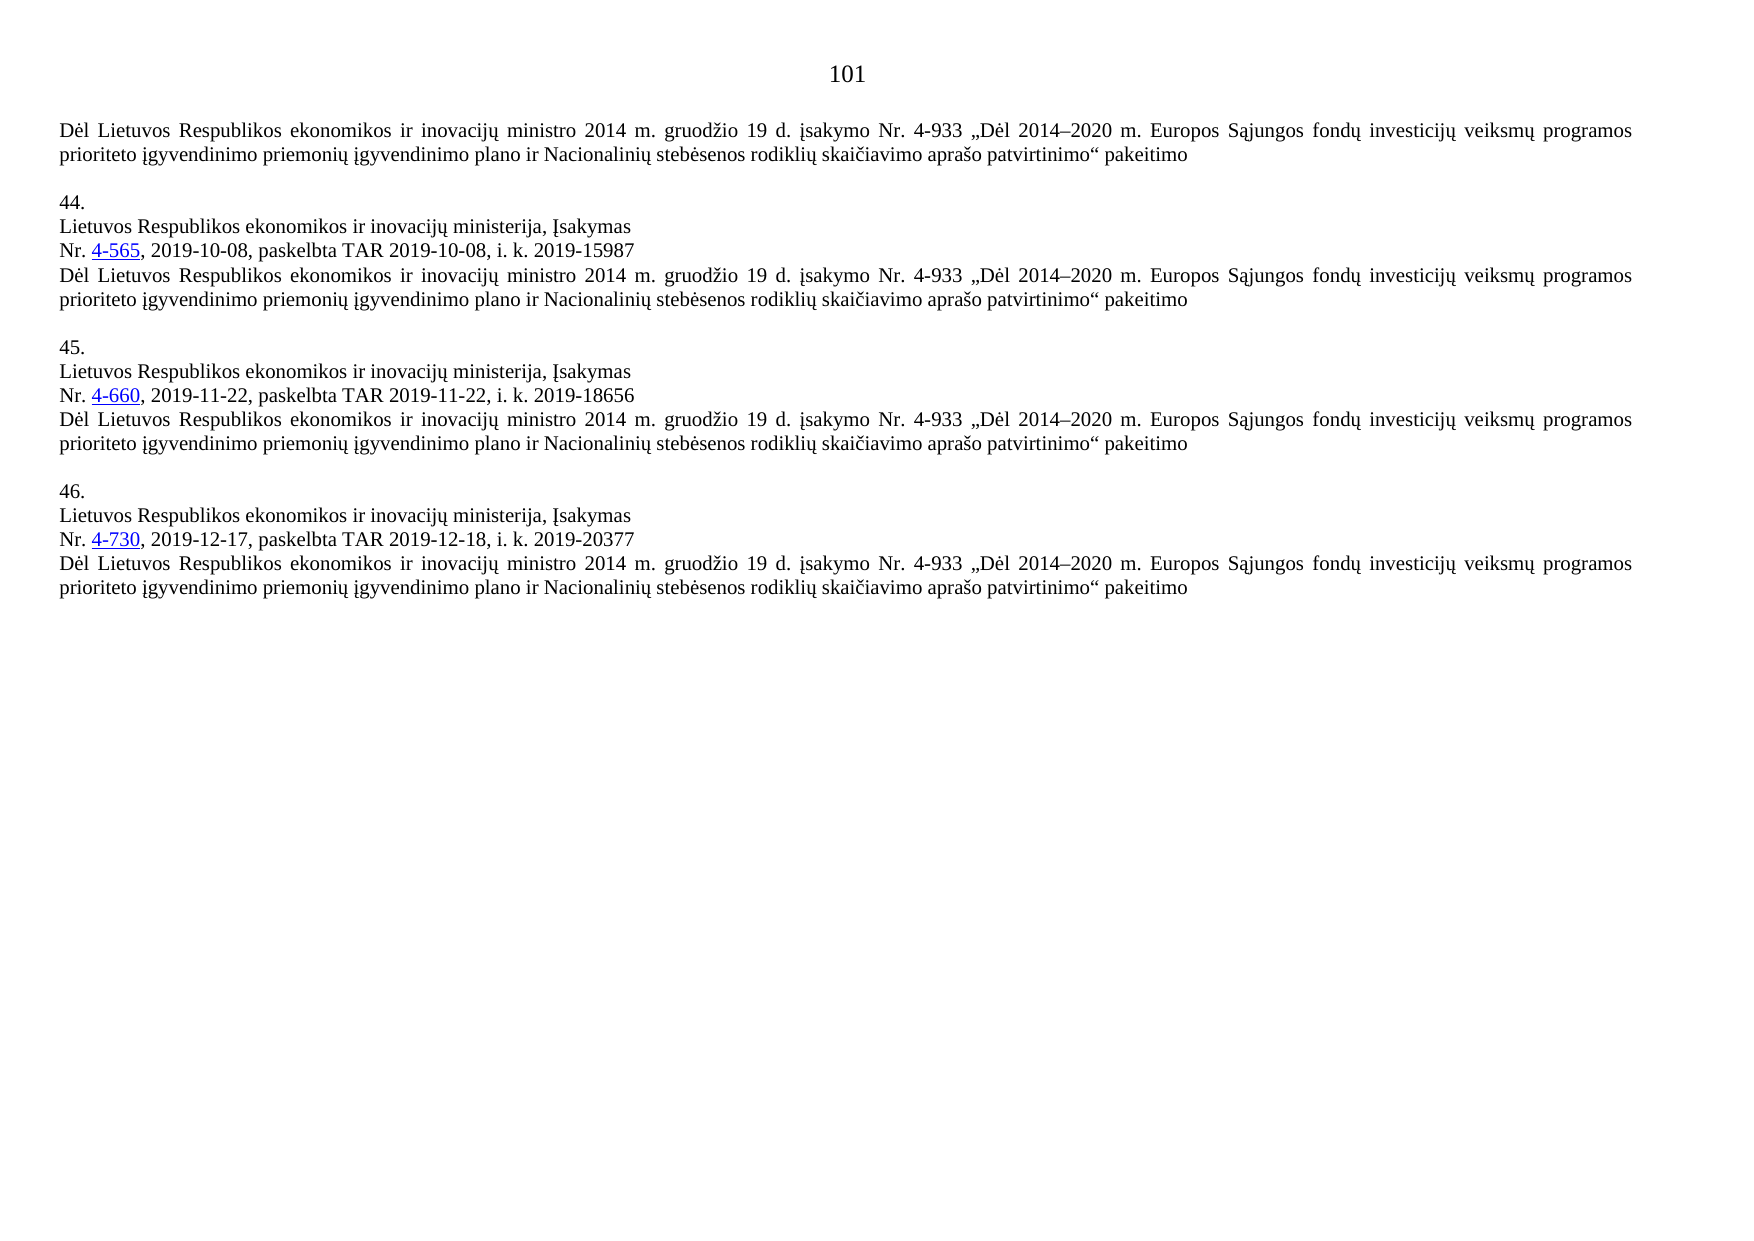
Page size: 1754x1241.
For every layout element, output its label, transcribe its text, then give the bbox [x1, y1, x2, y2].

text Lietuvos Respublikos ekonomikos ir inovacijų ministerija, Įsakymas [59, 359, 1636, 383]
text Dėl Lietuvos Respublikos ekonomikos ir inovacijų ministro 2014 m. gruodžio 19 d. įsakymo Nr. 4-933 „Dėl 2014–2020 m. Europos Sąjungos fondų investicijų veiksmų programos prioriteto įgyvendinimo priemonių įgyvendinimo plano ir Nacionalinių stebėsenos rodiklių skaičiavimo aprašo patvirtinimo“ pakeitimo [59, 551, 1636, 599]
text Lietuvos Respublikos ekonomikos ir inovacijų ministerija, Įsakymas [59, 214, 1636, 238]
text Lietuvos Respublikos ekonomikos ir inovacijų ministerija, Įsakymas [59, 503, 1636, 527]
text Nr. 4-730, 2019-12-17, paskelbta TAR 2019-12-18, i. k. 2019-20377 [59, 527, 1636, 551]
text 46. [59, 479, 1636, 503]
text Dėl Lietuvos Respublikos ekonomikos ir inovacijų ministro 2014 m. gruodžio 19 d. įsakymo Nr. 4-933 „Dėl 2014–2020 m. Europos Sąjungos fondų investicijų veiksmų programos prioriteto įgyvendinimo priemonių įgyvendinimo plano ir Nacionalinių stebėsenos rodiklių skaičiavimo aprašo patvirtinimo“ pakeitimo [59, 118, 1636, 166]
text 44. [59, 190, 1636, 214]
text Nr. 4-660, 2019-11-22, paskelbta TAR 2019-11-22, i. k. 2019-18656 [59, 383, 1636, 407]
text Dėl Lietuvos Respublikos ekonomikos ir inovacijų ministro 2014 m. gruodžio 19 d. įsakymo Nr. 4-933 „Dėl 2014–2020 m. Europos Sąjungos fondų investicijų veiksmų programos prioriteto įgyvendinimo priemonių įgyvendinimo plano ir Nacionalinių stebėsenos rodiklių skaičiavimo aprašo patvirtinimo“ pakeitimo [59, 407, 1636, 455]
text Dėl Lietuvos Respublikos ekonomikos ir inovacijų ministro 2014 m. gruodžio 19 d. įsakymo Nr. 4-933 „Dėl 2014–2020 m. Europos Sąjungos fondų investicijų veiksmų programos prioriteto įgyvendinimo priemonių įgyvendinimo plano ir Nacionalinių stebėsenos rodiklių skaičiavimo aprašo patvirtinimo“ pakeitimo [59, 262, 1636, 311]
text Nr. 4-565, 2019-10-08, paskelbta TAR 2019-10-08, i. k. 2019-15987 [59, 238, 1636, 262]
text 45. [59, 335, 1636, 359]
